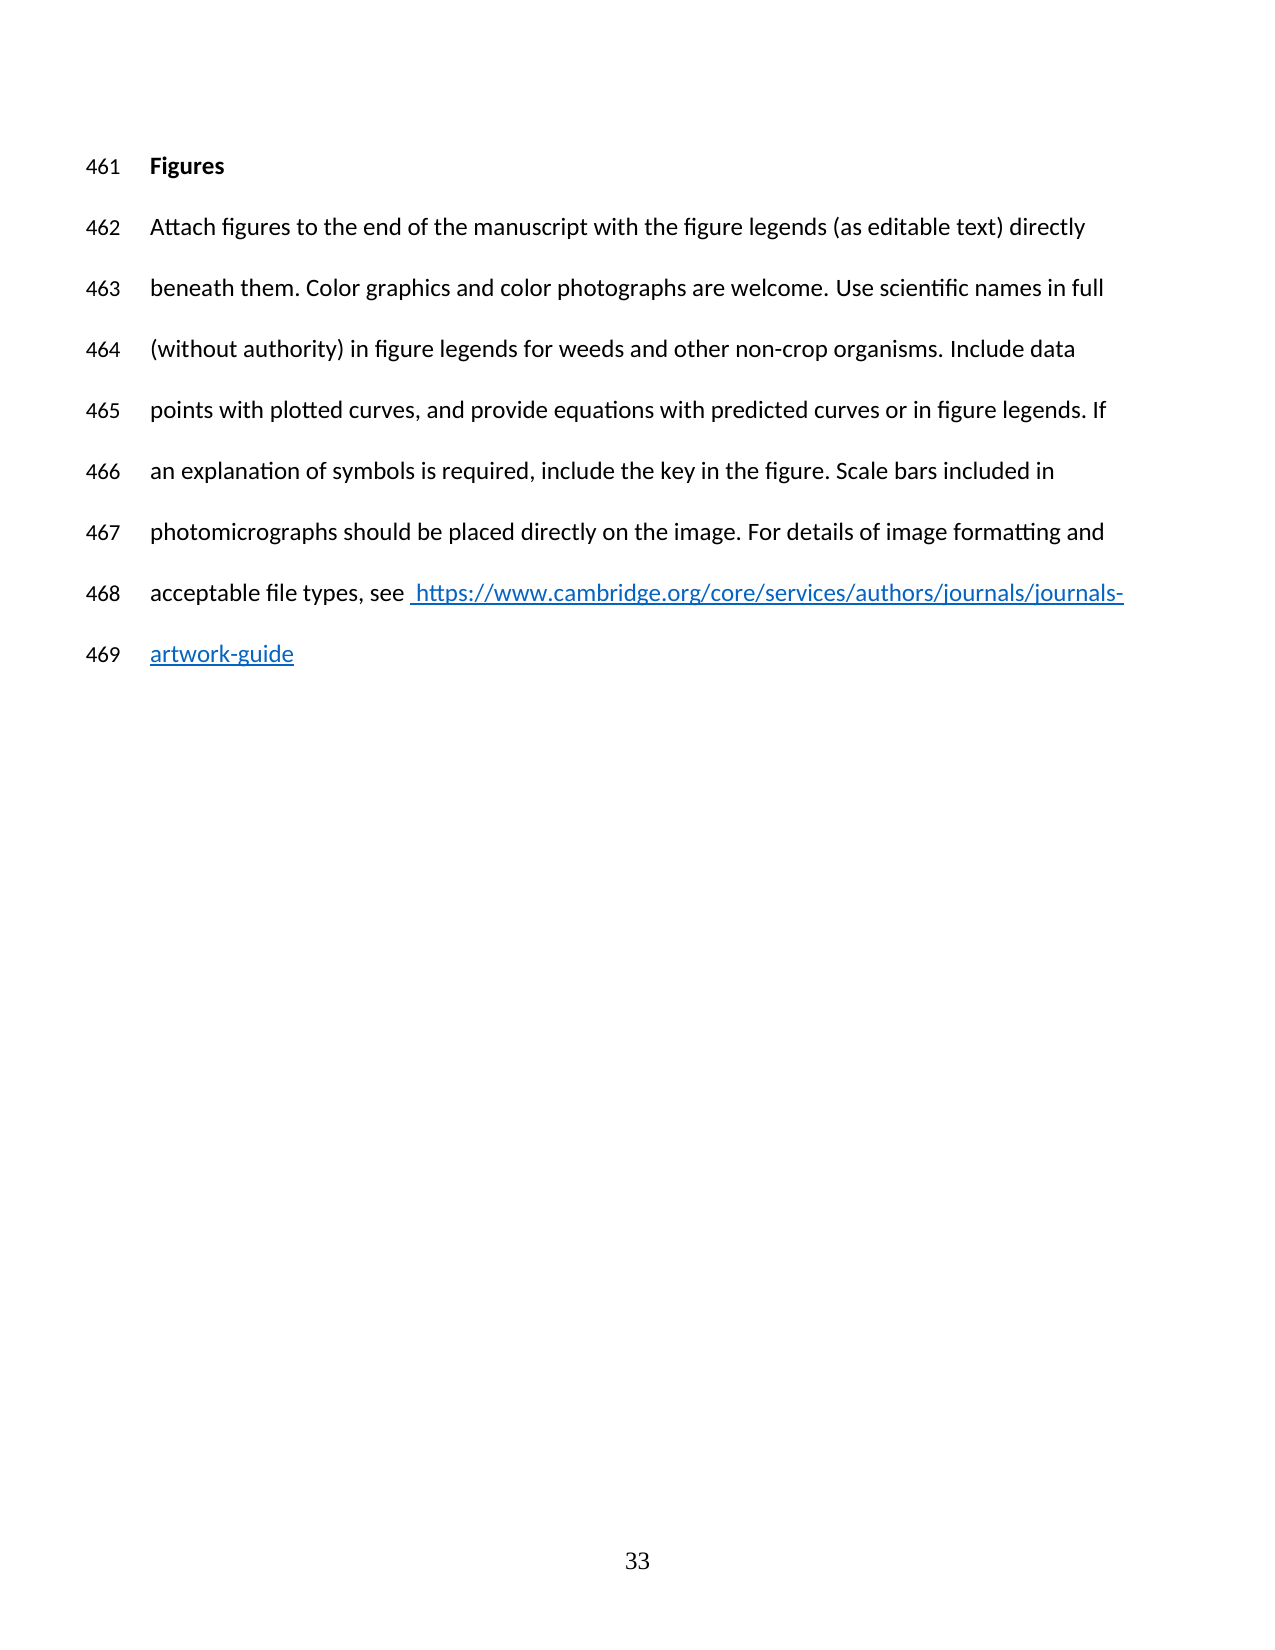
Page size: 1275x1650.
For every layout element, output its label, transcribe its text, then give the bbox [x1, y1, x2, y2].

text Attach figures to the end of the manuscript with the figure legends (as editable text) directly beneath them. Color graphics and color photographs are welcome. Use scientific names in full (without authority) in figure legends for weeds and other non-crop organisms. Include data points with plotted curves, and provide equations with predicted curves or in figure legends. If an explanation of symbols is required, include the key in the figure. Scale bars included in photomicrographs should be placed directly on the image. For details of image formatting and acceptable file types, see https://www.cambridge.org/core/services/authors/journals/journals-artwork-guide [150, 211, 1125, 669]
text Figures [150, 150, 1125, 181]
